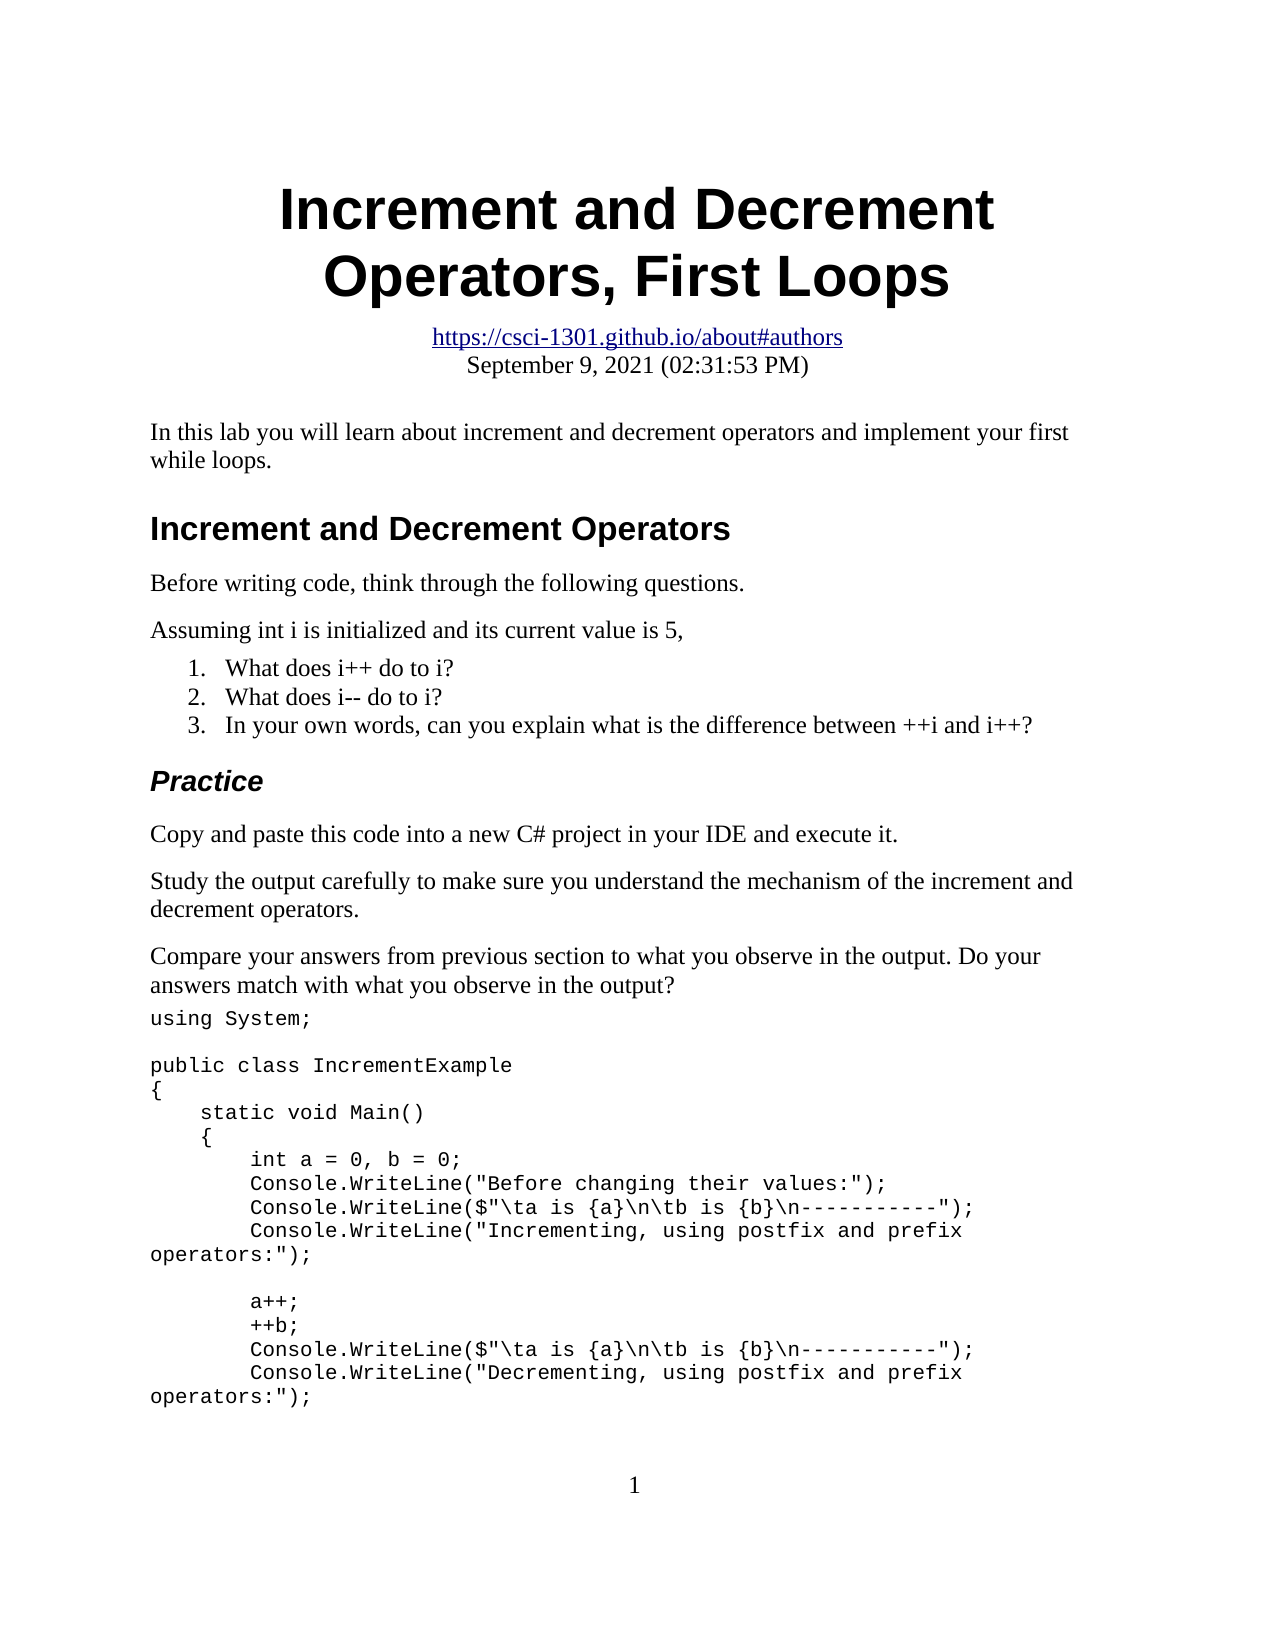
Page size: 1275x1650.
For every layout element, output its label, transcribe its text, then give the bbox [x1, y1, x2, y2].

text { [150, 1126, 1125, 1149]
text Console.WriteLine("Decrementing, using postfix and prefix operators:"); [150, 1362, 1125, 1409]
text Before writing code, think through the following questions. [150, 568, 1125, 597]
subtitle Practice [150, 764, 1125, 798]
text int a = 0, b = 0; [150, 1149, 1125, 1173]
text a++; [150, 1291, 1125, 1315]
text Console.WriteLine($"\ta is {a}\n\tb is {b}\n-----------"); [150, 1197, 1125, 1220]
text Study the output carefully to make sure you understand the mechanism of the increment and decrement operators. [150, 866, 1125, 923]
list In your own words, can you explain what is the difference between ++i and i++? [187, 710, 1125, 739]
title Increment and Decrement Operators, First Loops [150, 175, 1125, 309]
text Compare your answers from previous section to what you observe in the output. Do your answers match with what you observe in the output? [150, 941, 1125, 999]
list What does i-- do to i? [187, 682, 1125, 710]
text static void Main() [150, 1102, 1125, 1126]
text Copy and paste this code into a new C# project in your IDE and execute it. [150, 819, 1125, 848]
text September 9, 2021 (02:31:53 PM) [150, 350, 1125, 379]
text public class IncrementExample [150, 1055, 1125, 1078]
text ++b; [150, 1315, 1125, 1339]
text using System; [150, 1008, 1125, 1031]
text https://csci-1301.github.io/about#authors [150, 322, 1125, 350]
text Console.WriteLine($"\ta is {a}\n\tb is {b}\n-----------"); [150, 1339, 1125, 1362]
text Console.WriteLine("Incrementing, using postfix and prefix operators:"); [150, 1220, 1125, 1268]
list What does i++ do to i? [187, 653, 1125, 682]
text { [150, 1078, 1125, 1102]
text Console.WriteLine("Before changing their values:"); [150, 1173, 1125, 1197]
subtitle Increment and Decrement Operators [150, 508, 1125, 547]
text Assuming int i is initialized and its current value is 5, [150, 615, 1125, 644]
text In this lab you will learn about increment and decrement operators and implement your first while loops. [150, 417, 1125, 474]
